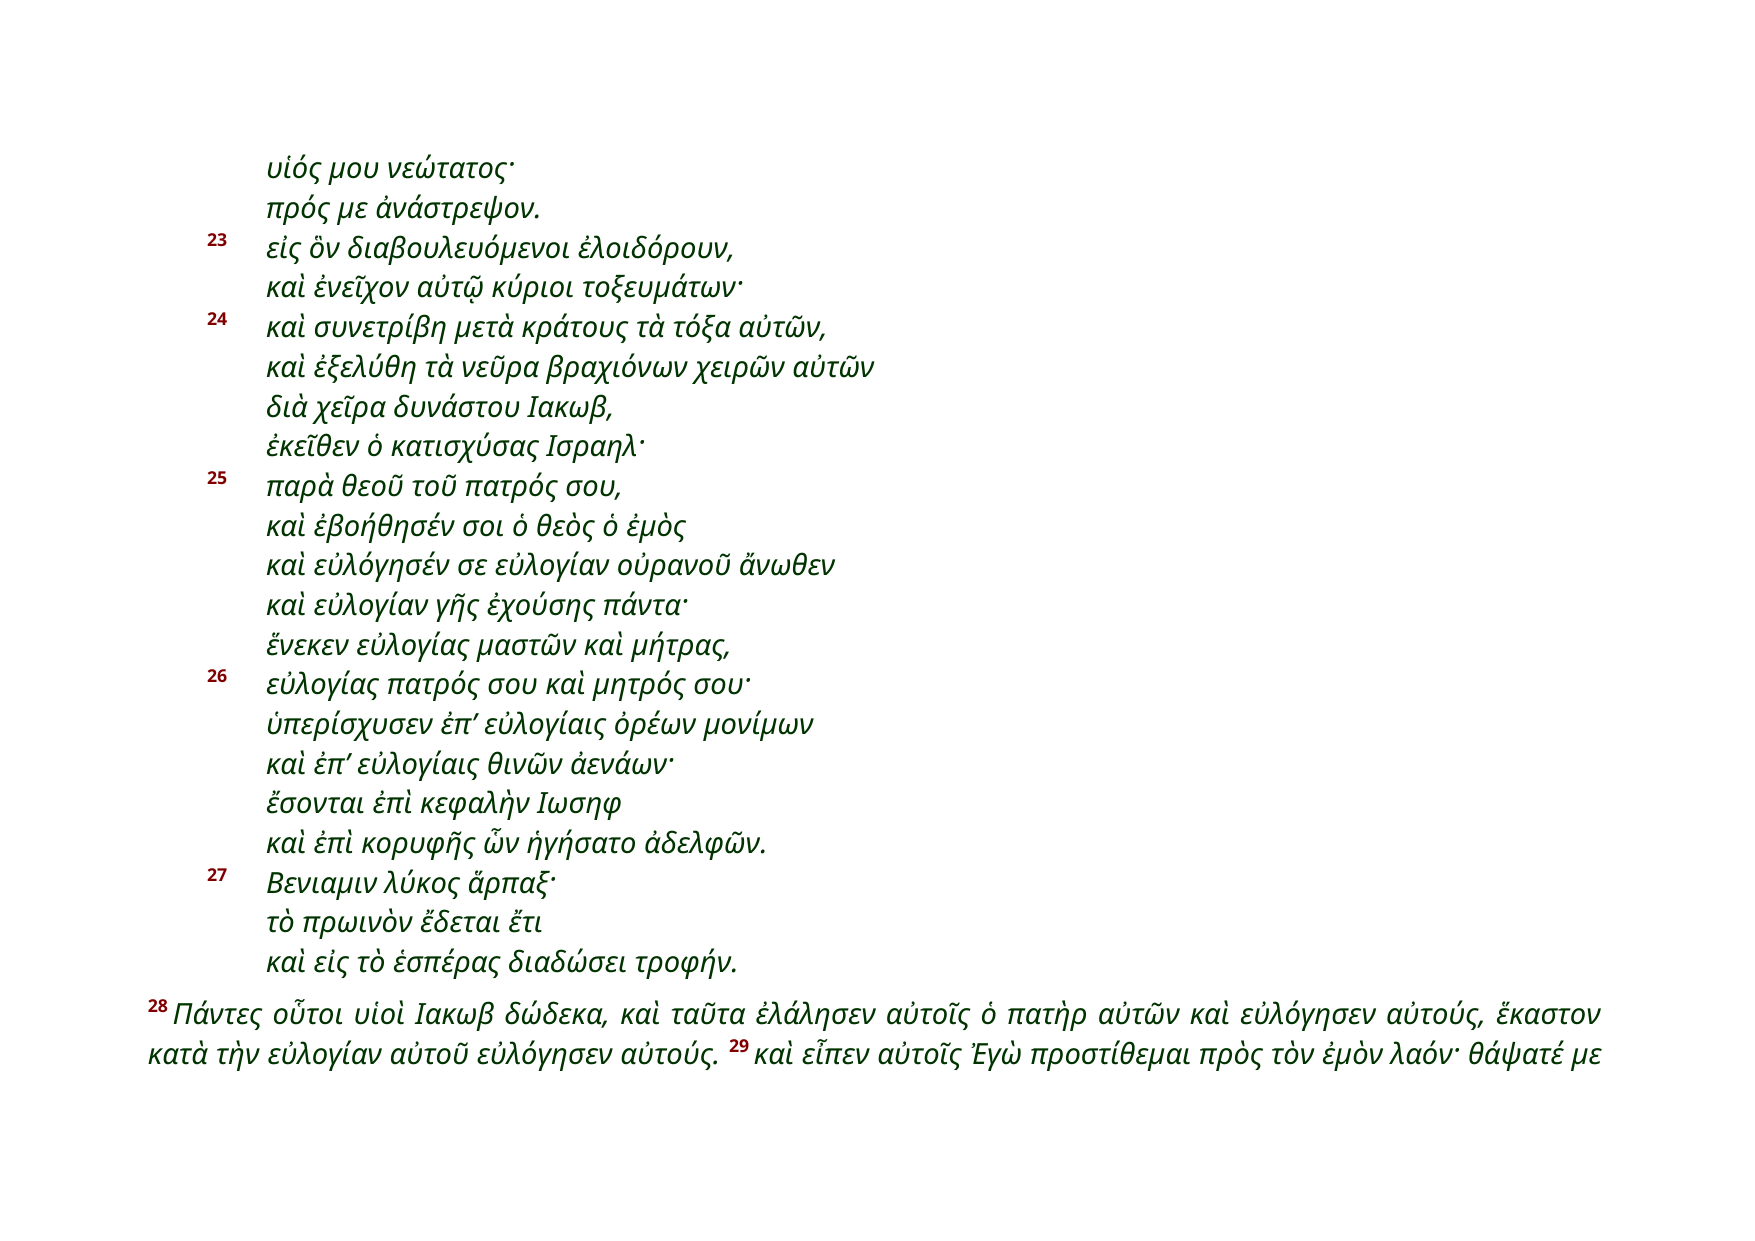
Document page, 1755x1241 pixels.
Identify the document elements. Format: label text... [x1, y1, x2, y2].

text 28 Πάντες οὗτοι υἱοὶ Ιακωβ δώδεκα, καὶ ταῦτα ἐλάλησεν αὐτοῖς ὁ πατὴρ αὐτῶν καὶ εὐλόγησεν αὐτούς, ἕκαστον κατὰ τὴν εὐλογίαν αὐτοῦ εὐλόγησεν αὐτούς. 29 καὶ εἶπεν αὐτοῖς Ἐγὼ προστίθεμαι πρὸς τὸν ἐμὸν λαόν· θάψατέ με [148, 994, 1606, 1073]
text 26 εὐλογίας πατρός σου καὶ μητρός σου· ὑπερίσχυσεν ἐπ’ εὐλογίαις ὀρέων μονίμων καὶ ἐπ’ εὐλογίαις θινῶν ἀενάων· ἔσονται ἐπὶ κεφαλὴν Ιωσηφ καὶ ἐπὶ κορυφῆς ὧν ἡγήσατο ἀδελφῶν. [207, 664, 1547, 862]
text υἱός μου νεώτατος· πρός με ἀνάστρεψον. [207, 148, 1547, 227]
text 23 εἰς ὃν διαβουλευόμενοι ἐλοιδόρουν, καὶ ἐνεῖχον αὐτῷ κύριοι τοξευμάτων· [207, 227, 1547, 306]
text 27 Βενιαμιν λύκος ἅρπαξ· τὸ πρωινὸν ἔδεται ἔτι καὶ εἰς τὸ ἑσπέρας διαδώσει τροφήν. [207, 862, 1547, 981]
text 25 παρὰ θεοῦ τοῦ πατρός σου, καὶ ἐβοήθησέν σοι ὁ θεὸς ὁ ἐμὸς καὶ εὐλόγησέν σε εὐλογίαν οὐρανοῦ ἄνωθεν καὶ εὐλογίαν γῆς ἐχούσης πάντα· ἕνεκεν εὐλογίας μαστῶν καὶ μήτρας, [207, 465, 1547, 664]
text 24 καὶ συνετρίβη μετὰ κράτους τὰ τόξα αὐτῶν, καὶ ἐξελύθη τὰ νεῦρα βραχιόνων χειρῶν αὐτῶν διὰ χεῖρα δυνάστου Ιακωβ, ἐκεῖθεν ὁ κατισχύσας Ισραηλ· [207, 306, 1547, 465]
